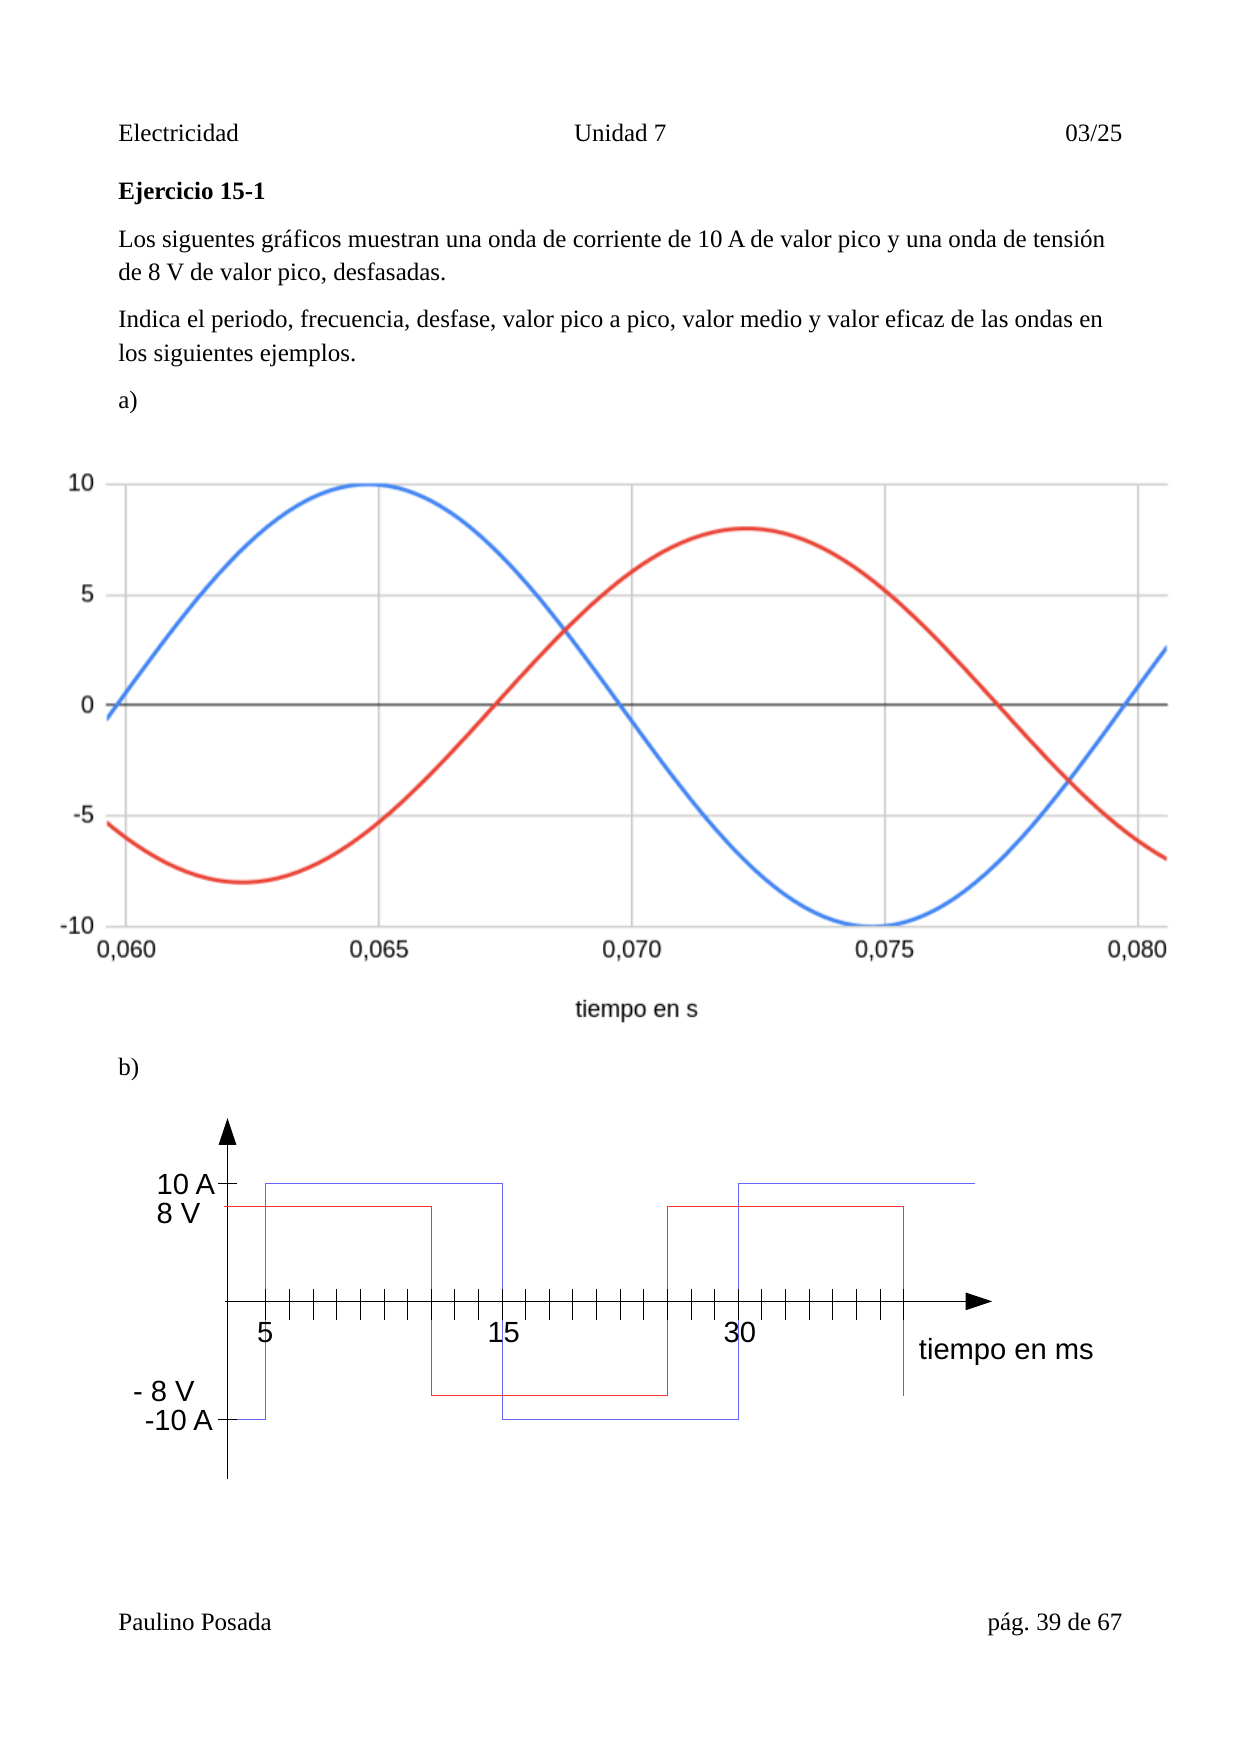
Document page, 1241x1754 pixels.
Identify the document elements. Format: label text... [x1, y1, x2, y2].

text Indica el periodo, frecuencia, desfase, valor pico a pico, valor medio y valor eficaz de las ondas en los siguientes ejemplos. [118, 304, 1122, 366]
text b) [118, 1052, 1122, 1080]
text a) [118, 385, 1122, 414]
text Los siguentes gráficos muestran una onda de corriente de 10 A de valor pico y una onda de tensión de 8 V de valor pico, desfasadas. [118, 224, 1122, 286]
text Ejercicio 15-1 [118, 176, 1122, 205]
picture [59, 463, 1182, 1033]
